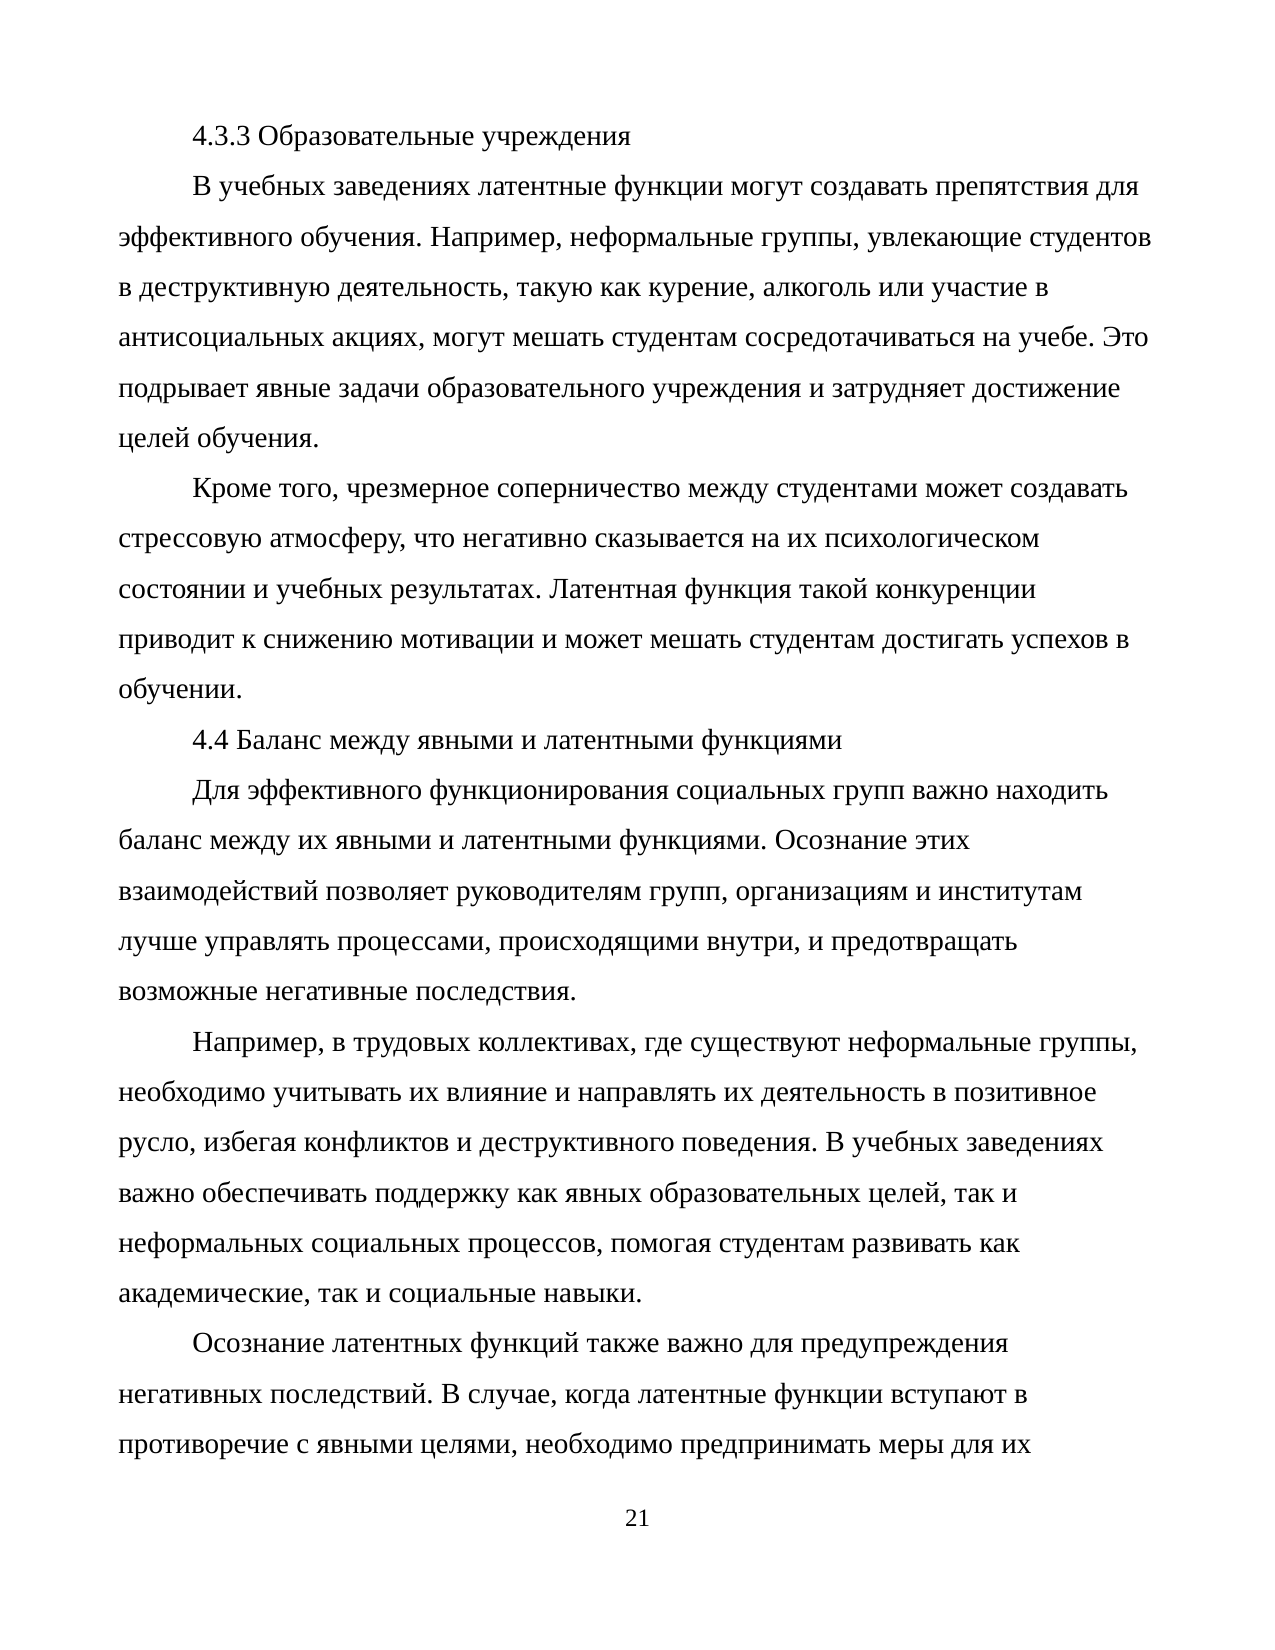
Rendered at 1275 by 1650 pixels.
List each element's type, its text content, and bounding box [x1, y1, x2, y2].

text 4.4 Баланс между явными и латентными функциями [118, 722, 1157, 755]
text Осознание латентных функций также важно для предупреждения негативных последствий. В случае, когда латентные функции вступают в противоречие с явными целями, необходимо предпринимать меры для их [118, 1326, 1157, 1460]
text Кроме того, чрезмерное соперничество между студентами может создавать стрессовую атмосферу, что негативно сказывается на их психологическом состоянии и учебных результатах. Латентная функция такой конкуренции приводит к снижению мотивации и может мешать студентам достигать успехов в обучении. [118, 470, 1157, 705]
text 4.3.3 Образовательные учреждения [118, 118, 1157, 152]
text Для эффективного функционирования социальных групп важно находить баланс между их явными и латентными функциями. Осознание этих взаимодействий позволяет руководителям групп, организациям и институтам лучше управлять процессами, происходящими внутри, и предотвращать возможные негативные последствия. [118, 772, 1157, 1007]
text Например, в трудовых коллективах, где существуют неформальные группы, необходимо учитывать их влияние и направлять их деятельность в позитивное русло, избегая конфликтов и деструктивного поведения. В учебных заведениях важно обеспечивать поддержку как явных образовательных целей, так и неформальных социальных процессов, помогая студентам развивать как академические, так и социальные навыки. [118, 1024, 1157, 1309]
text В учебных заведениях латентные функции могут создавать препятствия для эффективного обучения. Например, неформальные группы, увлекающие студентов в деструктивную деятельность, такую как курение, алкоголь или участие в антисоциальных акциях, могут мешать студентам сосредотачиваться на учебе. Это подрывает явные задачи образовательного учреждения и затрудняет достижение целей обучения. [118, 168, 1157, 453]
